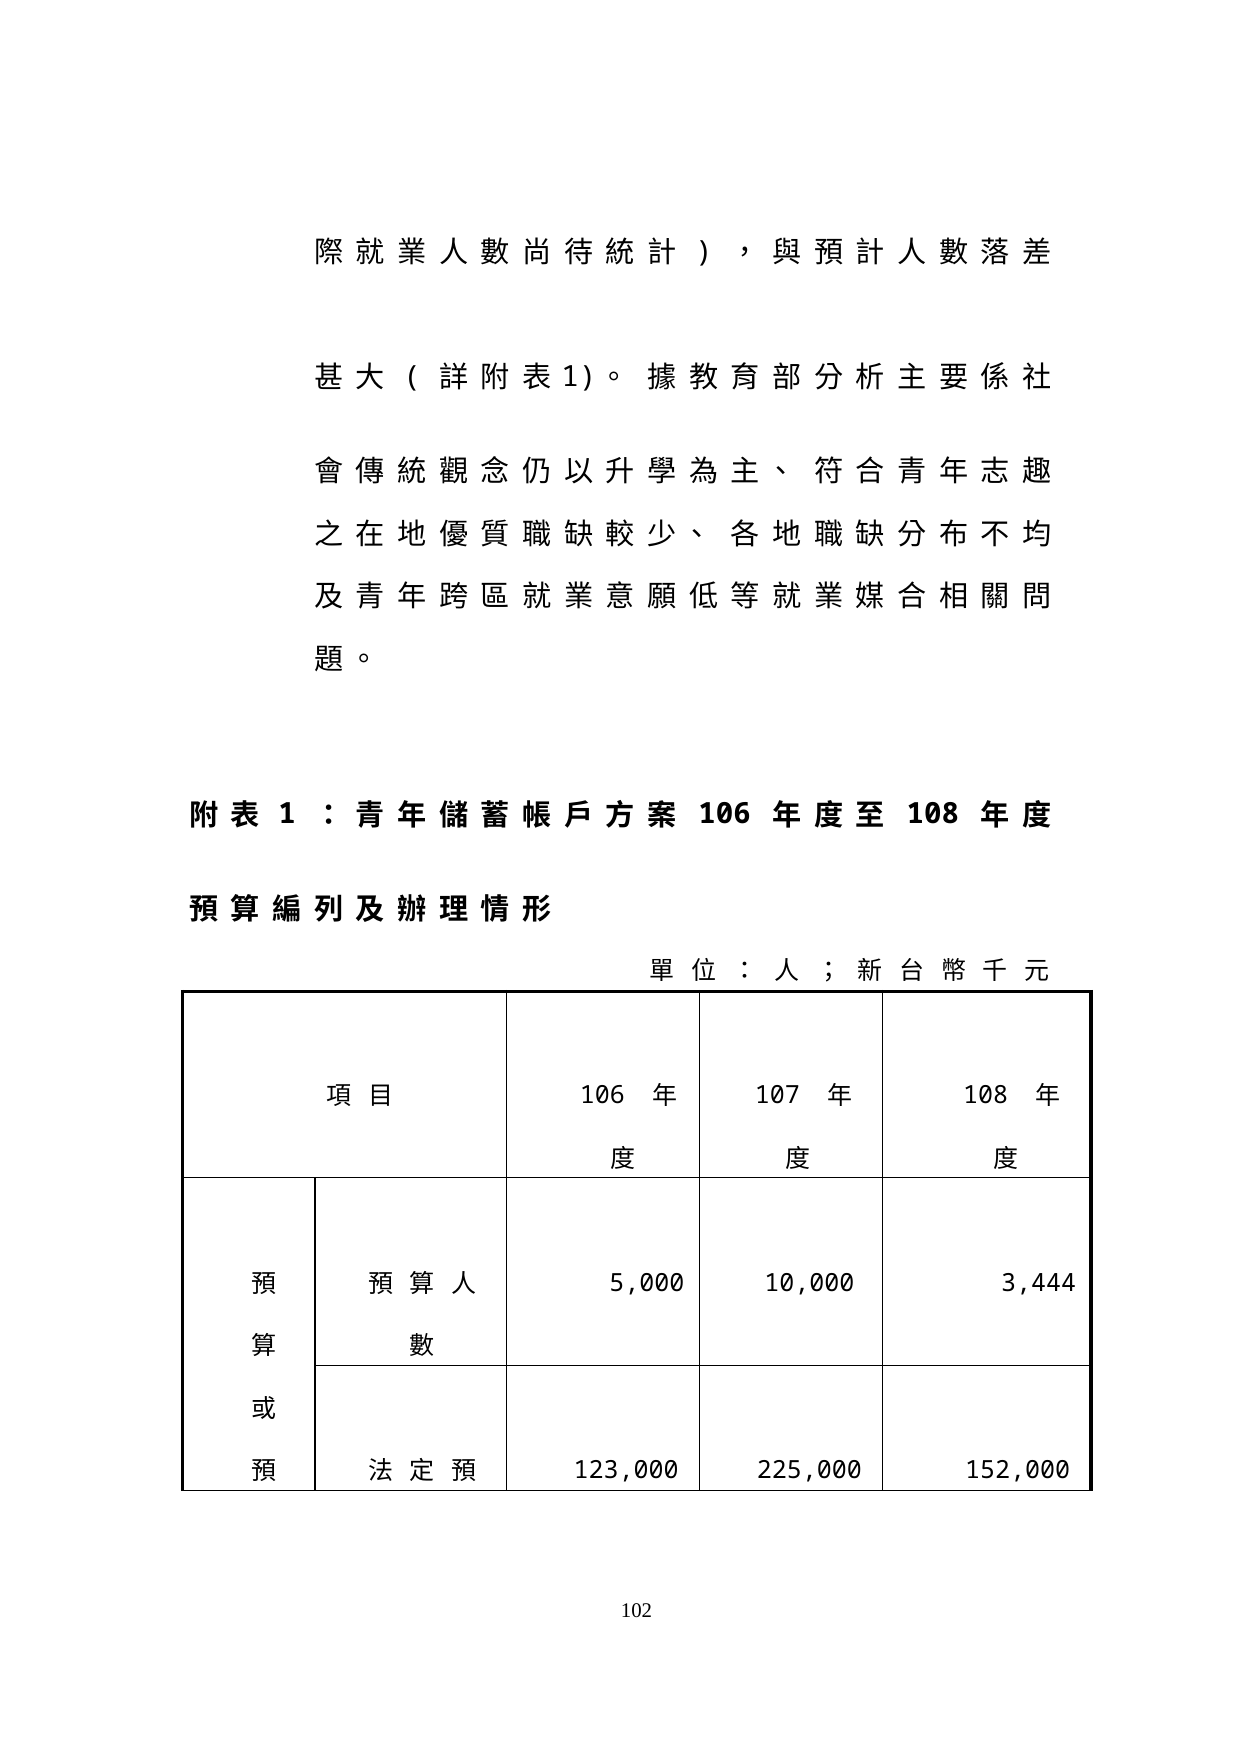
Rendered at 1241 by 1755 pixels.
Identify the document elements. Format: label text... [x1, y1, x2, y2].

table_header 106年度 [507, 993, 699, 1177]
text 附表1：青年儲蓄帳戶方案106年度至108年度預算編列及辦理情形 [183, 740, 1058, 927]
table_cell 預算或預計情況 [184, 1178, 314, 1490]
table_cell 預算人數 [316, 1178, 506, 1365]
text 單位：人；新台幣千元 [183, 927, 1058, 990]
table_header 108年度 [883, 993, 1089, 1177]
table_cell 5,000 [507, 1178, 699, 1365]
table_header 107年度 [700, 993, 882, 1177]
table_header 項目 [184, 993, 506, 1177]
table_cell 123,000 [507, 1366, 699, 1490]
table_cell 法定預 [316, 1366, 506, 1490]
table_cell 3,444 [883, 1178, 1089, 1365]
text 際就業人數尚待統計)，與預計人數落差甚大(詳附表1)。據教育部分析主要係社會傳統觀念仍以升學為主、符合青年志趣之在地優質職缺較少、各地職缺分布不均及青年跨區就業意願低等就業媒合相關問題。 [271, 177, 1058, 677]
table_cell 225,000 [700, 1366, 882, 1490]
table_cell 10,000 [700, 1178, 882, 1365]
table_cell 152,000 [883, 1366, 1089, 1490]
